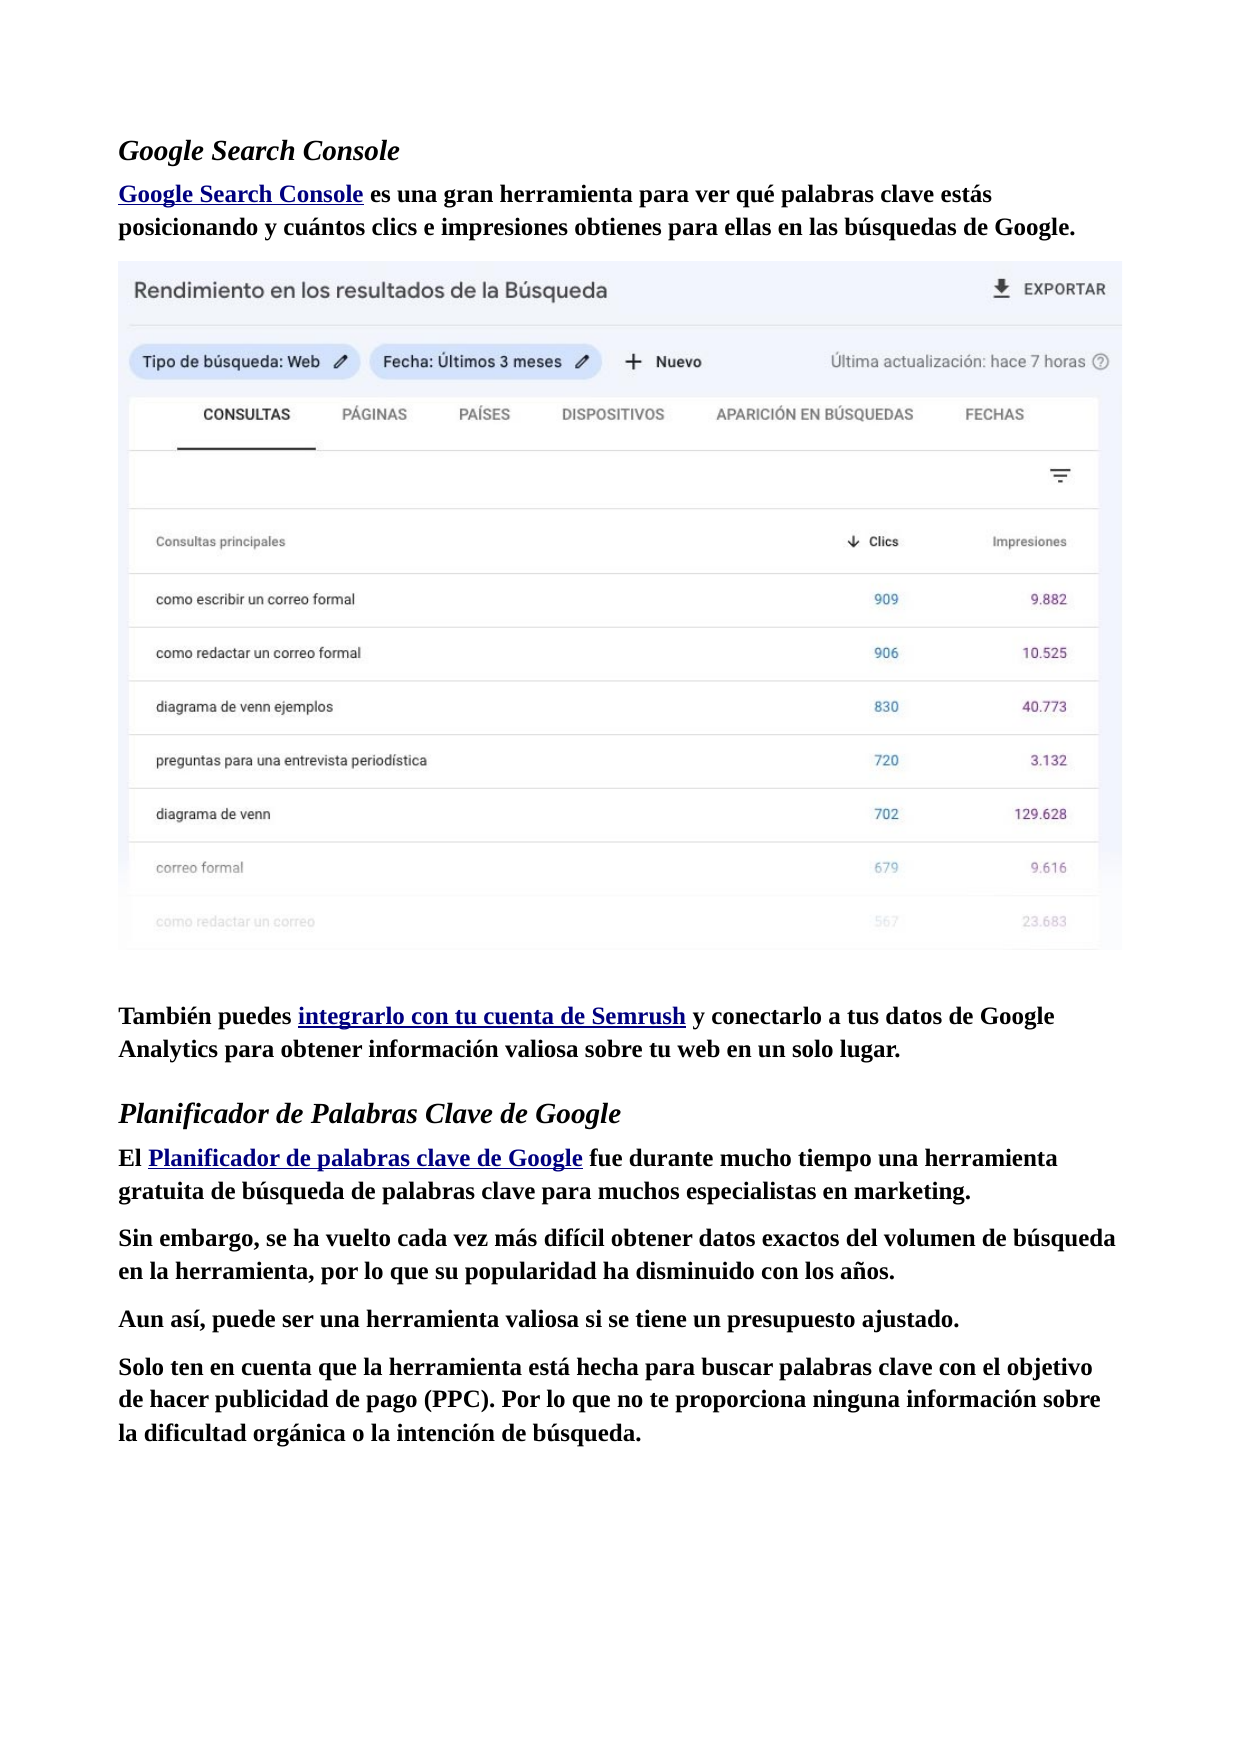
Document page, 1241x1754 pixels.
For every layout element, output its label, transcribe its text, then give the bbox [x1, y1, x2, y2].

text El Planificador de palabras clave de Google fue durante mucho tiempo una herramienta gratuita de búsqueda de palabras clave para muchos especialistas en marketing. [118, 1143, 1122, 1204]
text Sin embargo, se ha vuelto cada vez más difícil obtener datos exactos del volumen de búsqueda en la herramienta, por lo que su popularidad ha disminuido con los años. [118, 1223, 1122, 1285]
subtitle Google Search Console [118, 133, 1122, 166]
text Google Search Console es una gran herramienta para ver qué palabras clave estás posicionando y cuántos clics e impresiones obtienes para ellas en las búsquedas de Google. [118, 179, 1122, 241]
text También puedes integrarlo con tu cuenta de Semrush y conectarlo a tus datos de Google Analytics para obtener información valiosa sobre tu web en un solo lugar. [118, 1001, 1122, 1063]
subtitle Planificador de Palabras Clave de Google [118, 1097, 1122, 1130]
picture [118, 261, 1123, 950]
text Solo ten en cuenta que la herramienta está hecha para buscar palabras clave con el objetivo de hacer publicidad de pago (PPC). Por lo que no te proporciona ninguna información sobre la dificultad orgánica o la intención de búsqueda. [118, 1352, 1122, 1446]
text Aun así, puede ser una herramienta valiosa si se tiene un presupuesto ajustado. [118, 1304, 1122, 1333]
